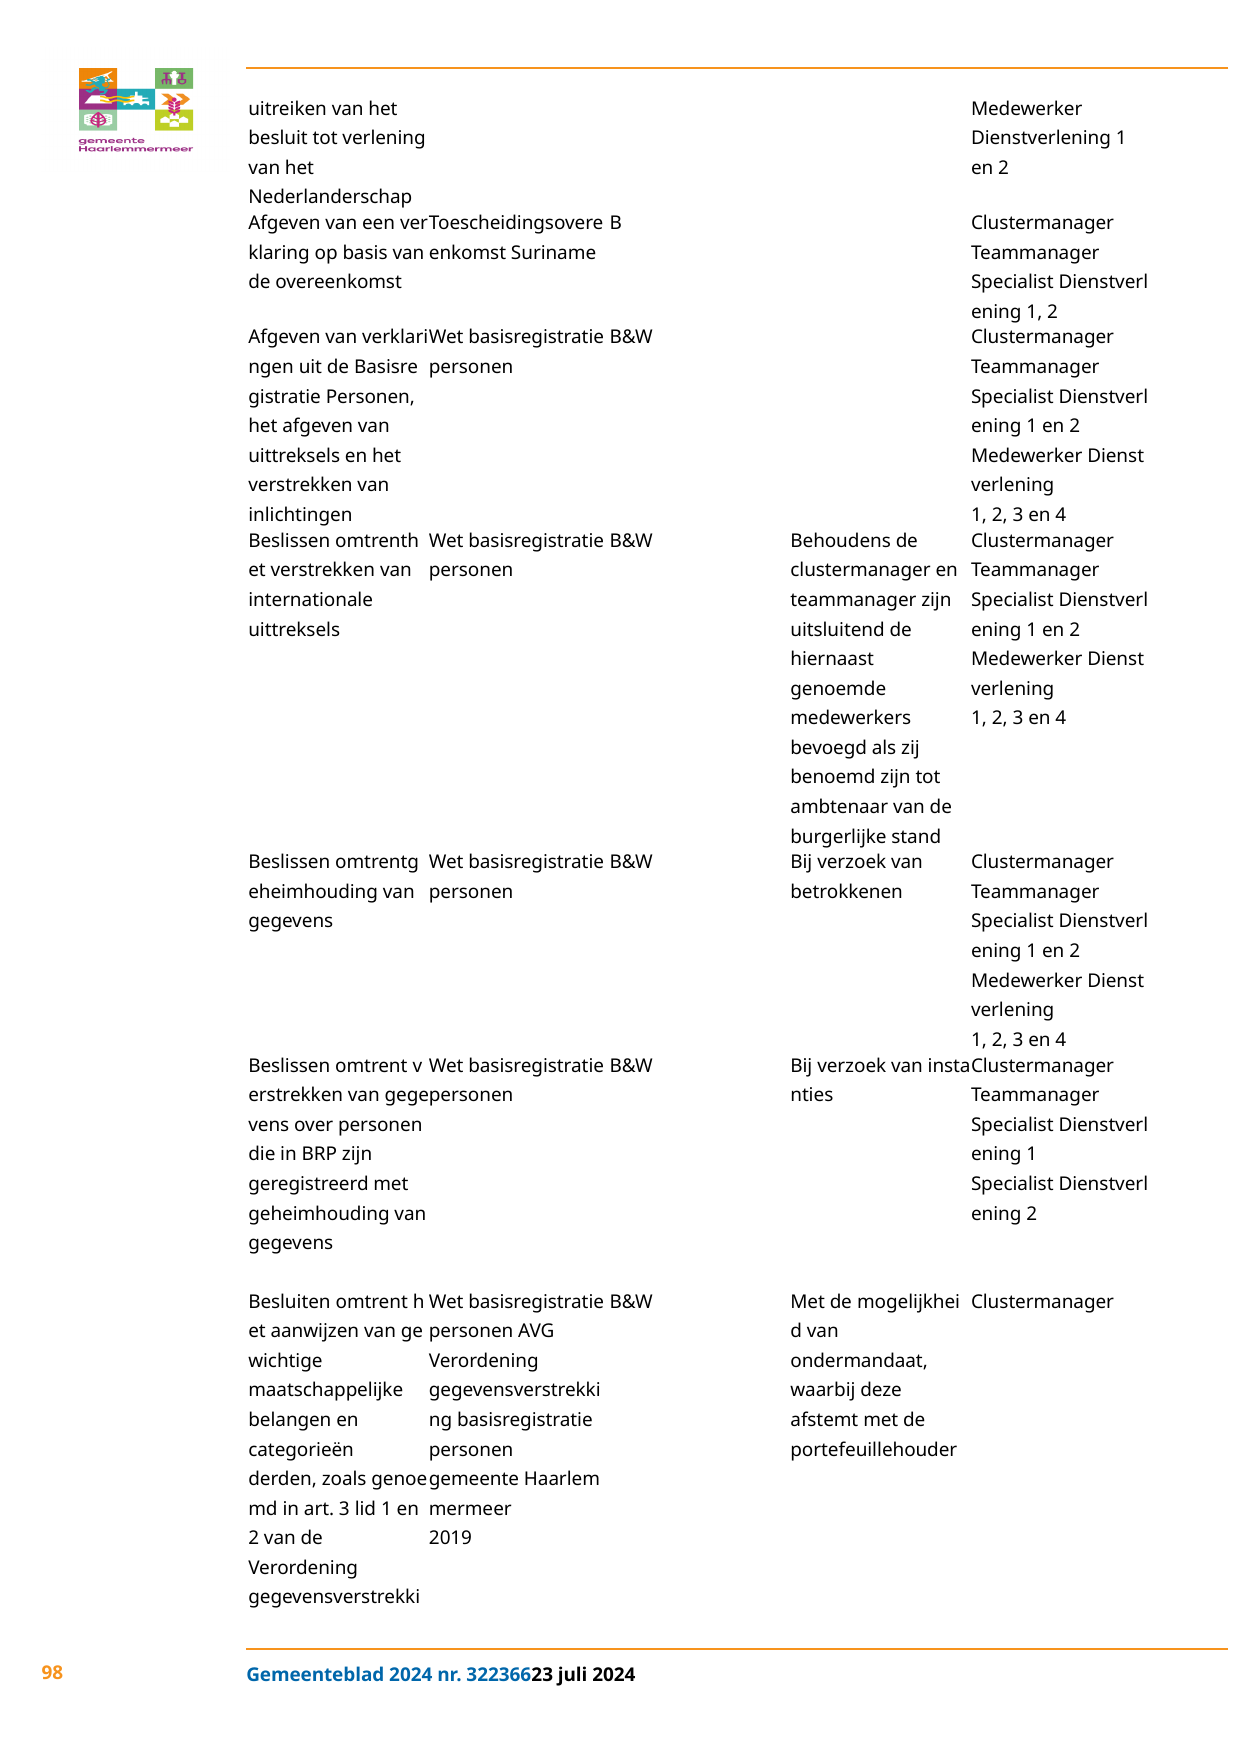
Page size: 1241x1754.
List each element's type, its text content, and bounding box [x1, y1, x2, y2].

table_cell B&W [609, 849, 790, 1052]
table_header Met de mogelijkheid van ondermandaat, waarbij deze afstemt met de portefeuillehouder [790, 1288, 971, 1609]
table_cell Bij verzoek van instanties [790, 1052, 971, 1255]
table_cell Clustermanager Teammanager Specialist Dienstverlening 1, 2 [971, 209, 1152, 324]
table_cell Clustermanager Teammanager Specialist Dienstverlening 1 en 2 Medewerker Dienstverlening 1, 2, 3 en 4 [971, 849, 1152, 1052]
table_cell Wet basisregistratie personen [429, 1052, 609, 1255]
table_cell Afgeven van een verklaring op basis van de overeenkomst [248, 209, 429, 324]
table_header Wet basisregistratie personen AVG Verordening gegevensverstrekking basisregistratie personen gemeente Haarlemmermeer 2019 [429, 1288, 609, 1609]
table_cell B&W [609, 1052, 790, 1255]
table_header [790, 95, 971, 209]
table_header Clustermanager [971, 1288, 1152, 1609]
table_cell Wet basisregistratie personen [429, 849, 609, 1052]
table_cell Afgeven van verklaringen uit de Basisregistratie Personen, het afgeven van uittreksels en het verstrekken van inlichtingen [248, 324, 429, 527]
table_cell Behoudens de clustermanager en teammanager zijn uitsluitend de hiernaast genoemde medewerkers bevoegd als zij benoemd zijn tot ambtenaar van de burgerlijke stand [790, 527, 971, 848]
table_cell Clustermanager Teammanager Specialist Dienstverlening 1 en 2 Medewerker Dienstverlening 1, 2, 3 en 4 [971, 527, 1152, 848]
table_cell Toescheidingsovereenkomst Suriname [429, 209, 609, 324]
table_cell B&W [609, 324, 790, 527]
table_header B&W [609, 1288, 790, 1609]
table_cell Clustermanager Teammanager Specialist Dienstverlening 1 en 2 Medewerker Dienstverlening 1, 2, 3 en 4 [971, 324, 1152, 527]
table_header [429, 95, 609, 209]
table_cell B [609, 209, 790, 324]
table_cell Beslissen omtrenthet verstrekken van internationale uittreksels [248, 527, 429, 848]
table_cell Clustermanager Teammanager Specialist Dienstverlening 1 Specialist Dienstverlening 2 [971, 1052, 1152, 1255]
table_cell Wet basisregistratie personen [429, 527, 609, 848]
table_cell [790, 209, 971, 324]
table_cell B&W [609, 527, 790, 848]
table_header Medewerker Dienstverlening 1 en 2 [971, 95, 1152, 209]
table_cell Beslissen omtrent verstrekken van gegevens over personen die in BRP zijn geregistreerd met geheimhouding van gegevens [248, 1052, 429, 1255]
table_header uitreiken van het besluit tot verlening van het Nederlanderschap [248, 95, 429, 209]
table_cell Wet basisregistratie personen [429, 324, 609, 527]
table_cell Bij verzoek van betrokkenen [790, 849, 971, 1052]
table_cell Beslissen omtrentgeheimhouding van gegevens [248, 849, 429, 1052]
table_header Besluiten omtrent het aanwijzen van gewichtige maatschappelijke belangen en categorieën derden, zoals genoemd in art. 3 lid 1 en 2 van de Verordening gegevensverstrekki [248, 1288, 429, 1609]
picture [41, 47, 231, 172]
table_cell [790, 324, 971, 527]
table_header [609, 95, 790, 209]
